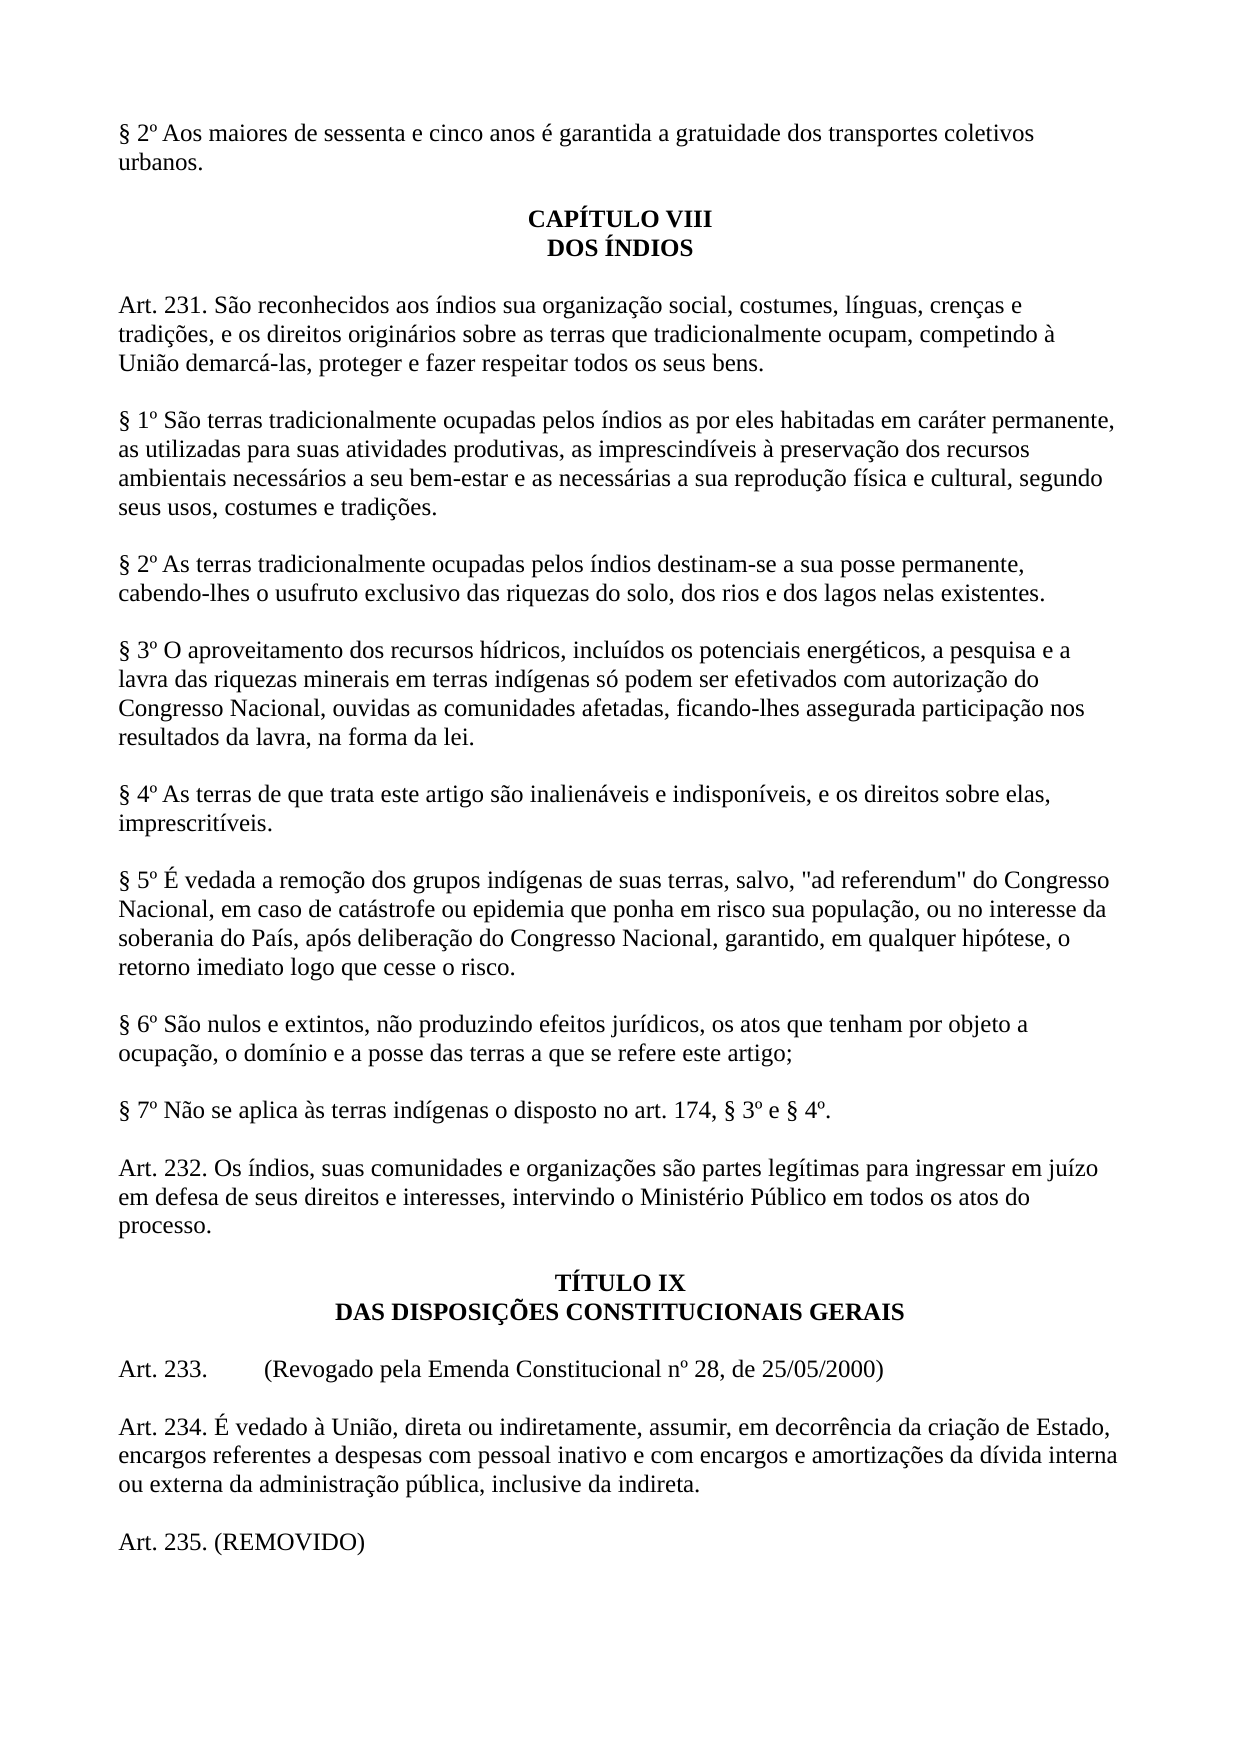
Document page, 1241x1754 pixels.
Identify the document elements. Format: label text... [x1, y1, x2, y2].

text § 3º O aproveitamento dos recursos hídricos, incluídos os potenciais energéticos, a pesquisa e a lavra das riquezas minerais em terras indígenas só podem ser efetivados com autorização do Congresso Nacional, ouvidas as comunidades afetadas, ficando-lhes assegurada participação nos resultados da lavra, na forma da lei. [118, 636, 1122, 751]
text Art. 232. Os índios, suas comunidades e organizações são partes legítimas para ingressar em juízo em defesa de seus direitos e interesses, intervindo o Ministério Público em todos os atos do processo. [118, 1153, 1122, 1239]
text Art. 235. (REMOVIDO) [118, 1527, 1122, 1556]
text § 7º Não se aplica às terras indígenas o disposto no art. 174, § 3º e § 4º. [118, 1096, 1122, 1124]
text § 2º Aos maiores de sessenta e cinco anos é garantida a gratuidade dos transportes coletivos urbanos. [118, 118, 1122, 176]
text § 6º São nulos e extintos, não produzindo efeitos jurídicos, os atos que tenham por objeto a ocupação, o domínio e a posse das terras a que se refere este artigo; [118, 1009, 1122, 1067]
text Art. 234. É vedado à União, direta ou indiretamente, assumir, em decorrência da criação de Estado, encargos referentes a despesas com pessoal inativo e com encargos e amortizações da dívida interna ou externa da administração pública, inclusive da indireta. [118, 1412, 1122, 1498]
text § 2º As terras tradicionalmente ocupadas pelos índios destinam-se a sua posse permanente, cabendo-lhes o usufruto exclusivo das riquezas do solo, dos rios e dos lagos nelas existentes. [118, 549, 1122, 607]
text Art. 233. (Revogado pela Emenda Constitucional nº 28, de 25/05/2000) [118, 1354, 1122, 1383]
text TÍTULO IX [118, 1268, 1122, 1297]
text DAS DISPOSIÇÕES CONSTITUCIONAIS GERAIS [118, 1297, 1122, 1326]
text DOS ÍNDIOS [118, 233, 1122, 262]
text CAPÍTULO VIII [118, 204, 1122, 233]
text § 4º As terras de que trata este artigo são inalienáveis e indisponíveis, e os direitos sobre elas, imprescritíveis. [118, 779, 1122, 837]
text § 5º É vedada a remoção dos grupos indígenas de suas terras, salvo, "ad referendum" do Congresso Nacional, em caso de catástrofe ou epidemia que ponha em risco sua população, ou no interesse da soberania do País, após deliberação do Congresso Nacional, garantido, em qualquer hipótese, o retorno imediato logo que cesse o risco. [118, 866, 1122, 981]
text Art. 231. São reconhecidos aos índios sua organização social, costumes, línguas, crenças e tradições, e os direitos originários sobre as terras que tradicionalmente ocupam, competindo à União demarcá-las, proteger e fazer respeitar todos os seus bens. [118, 291, 1122, 377]
text § 1º São terras tradicionalmente ocupadas pelos índios as por eles habitadas em caráter permanente, as utilizadas para suas atividades produtivas, as imprescindíveis à preservação dos recursos ambientais necessários a seu bem-estar e as necessárias a sua reprodução física e cultural, segundo seus usos, costumes e tradições. [118, 406, 1122, 521]
